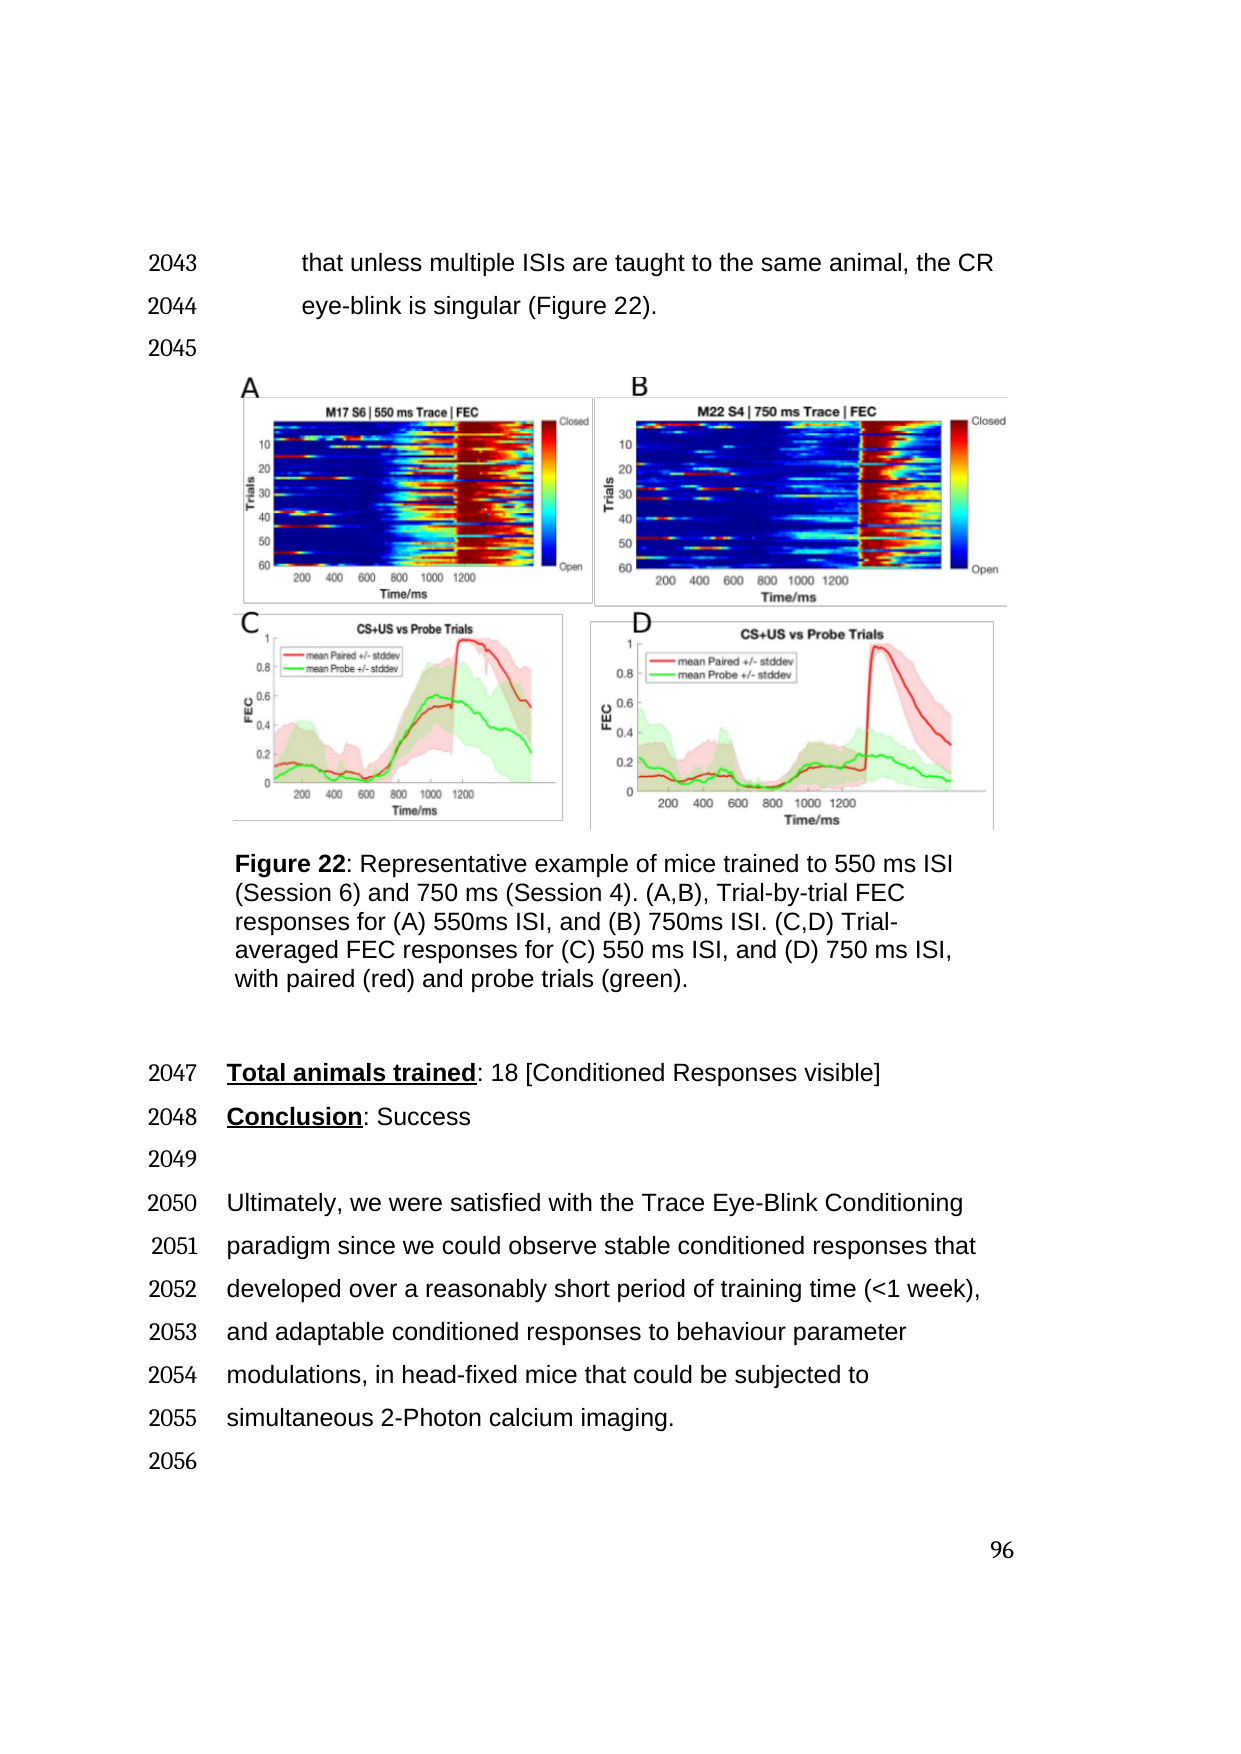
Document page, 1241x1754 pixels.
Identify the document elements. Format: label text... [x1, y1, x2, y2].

text Total animals trained: 18 [Conditioned Responses visible] [226, 1058, 1014, 1087]
list that unless multiple ISIs are taught to the same animal, the CR eye-blink is singular (Figure 22). [264, 248, 1014, 319]
text Conclusion: Success [226, 1102, 1014, 1130]
text Ultimately, we were satisfied with the Trace Eye-Blink Conditioning paradigm since we could observe stable conditioned responses that developed over a reasonably short period of training time (<1 week), and adaptable conditioned responses to behaviour parameter modulations, in head-fixed mice that could be subjected to simultaneous 2-Photon calcium imaging. [226, 1188, 1014, 1432]
picture [233, 377, 1008, 830]
text Figure 22: Representative example of mice trained to 550 ms ISI (Session 6) and 750 ms (Session 4). (A,B), Trial-by-trial FEC responses for (A) 550ms ISI, and (B) 750ms ISI. (C,D) Trial-averaged FEC responses for (C) 550 ms ISI, and (D) 750 ms ISI, with paired (red) and probe trials (green). [234, 849, 994, 993]
